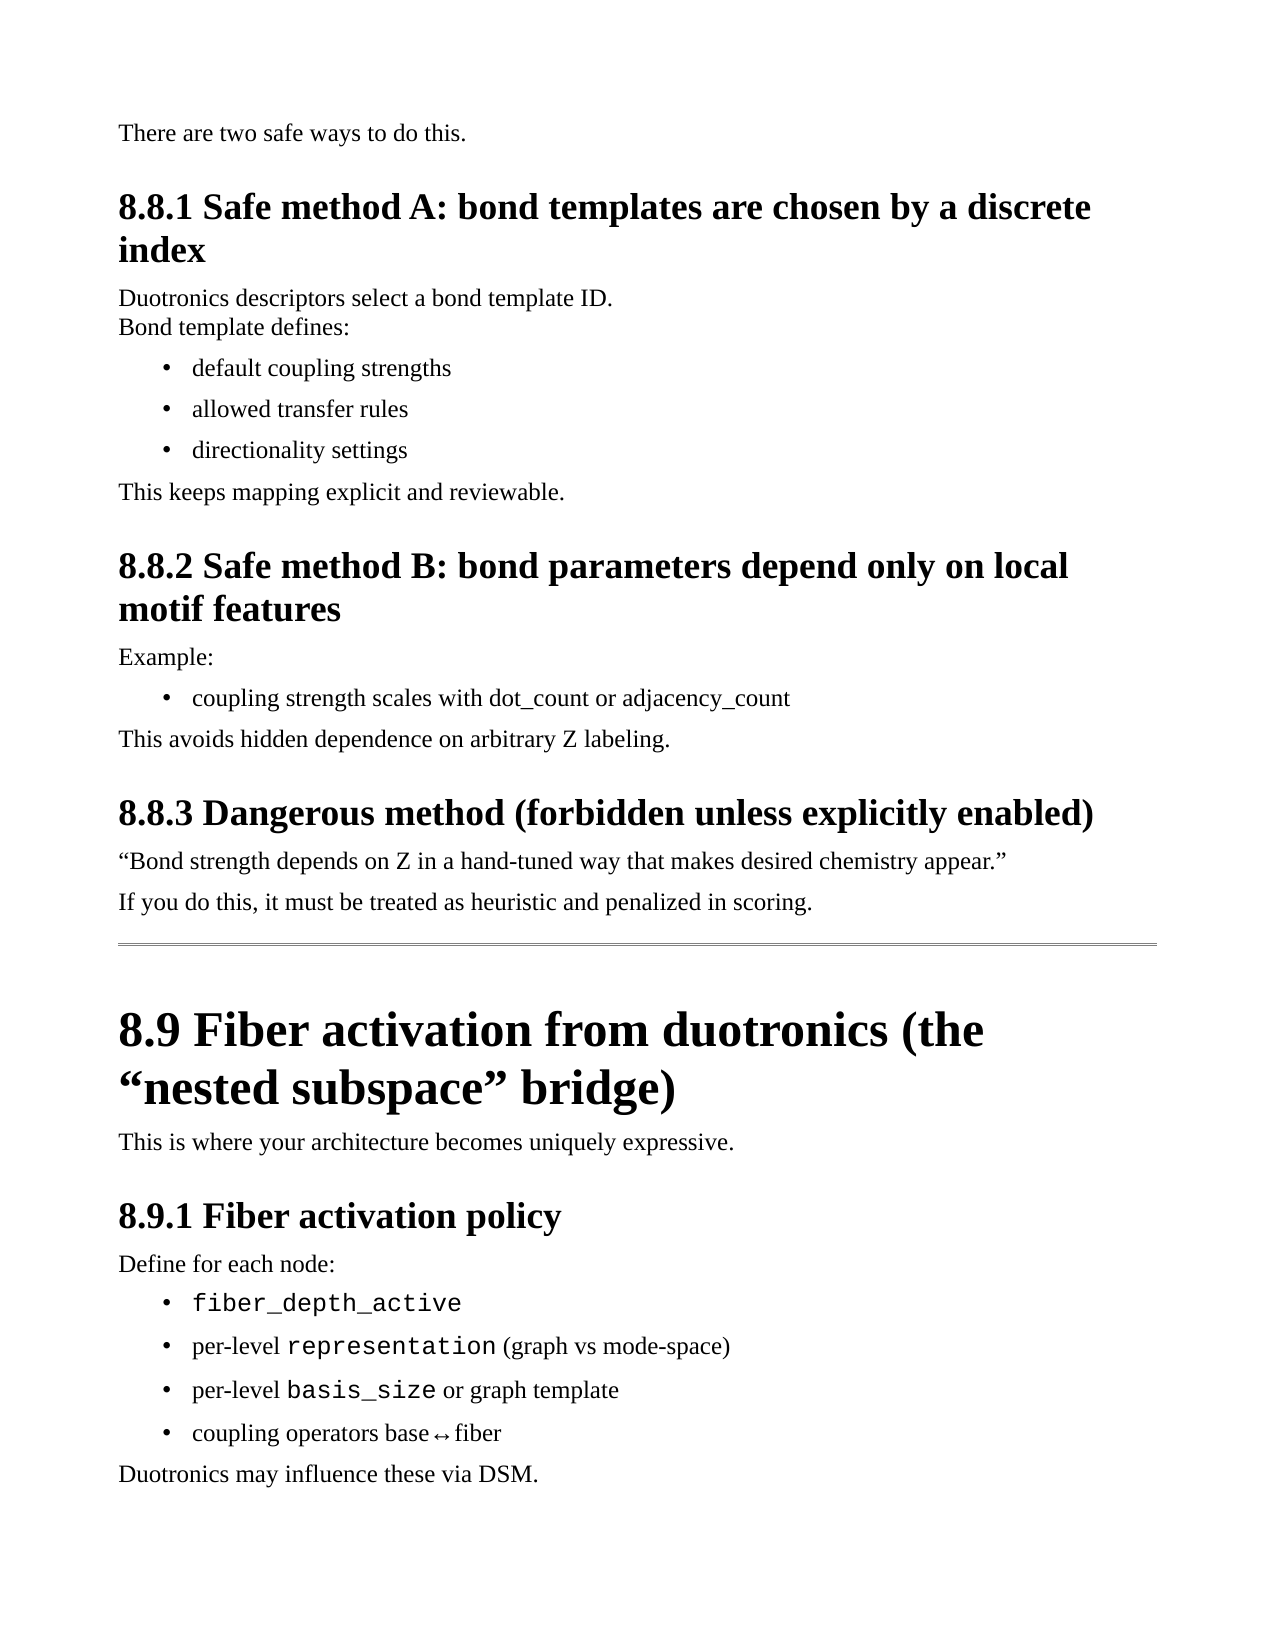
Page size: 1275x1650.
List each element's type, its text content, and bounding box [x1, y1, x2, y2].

list default coupling strengths [162, 353, 1157, 382]
subtitle 8.9 Fiber activation from duotronics (the “nested subspace” bridge) [118, 1000, 1157, 1115]
list fiber_depth_active [162, 1291, 1157, 1319]
text This keeps mapping explicit and reviewable. [118, 477, 1157, 506]
list coupling strength scales with dot_count or adjacency_count [162, 683, 1157, 712]
list per-level basis_size or graph template [162, 1375, 1157, 1406]
text There are two safe ways to do this. [118, 118, 1157, 147]
text Example: [118, 642, 1157, 671]
list per-level representation (graph vs mode-space) [162, 1331, 1157, 1362]
subtitle 8.8.1 Safe method A: bond templates are chosen by a discrete index [118, 184, 1157, 271]
text Duotronics descriptors select a bond template ID. Bond template defines: [118, 283, 1157, 341]
subtitle 8.8.3 Dangerous method (forbidden unless explicitly enabled) [118, 791, 1157, 834]
subtitle 8.9.1 Fiber activation policy [118, 1194, 1157, 1237]
list coupling operators base↔fiber [162, 1418, 1157, 1447]
text Define for each node: [118, 1249, 1157, 1278]
text This avoids hidden dependence on arbitrary Z labeling. [118, 724, 1157, 753]
list directionality settings [162, 436, 1157, 464]
subtitle 8.8.2 Safe method B: bond parameters depend only on local motif features [118, 543, 1157, 629]
text If you do this, it must be treated as heuristic and penalized in scoring. [118, 887, 1157, 916]
text This is where your architecture becomes uniquely expressive. [118, 1127, 1157, 1156]
text “Bond strength depends on Z in a hand-tuned way that makes desired chemistry appear.” [118, 846, 1157, 875]
list allowed transfer rules [162, 394, 1157, 423]
text Duotronics may influence these via DSM. [118, 1459, 1157, 1488]
